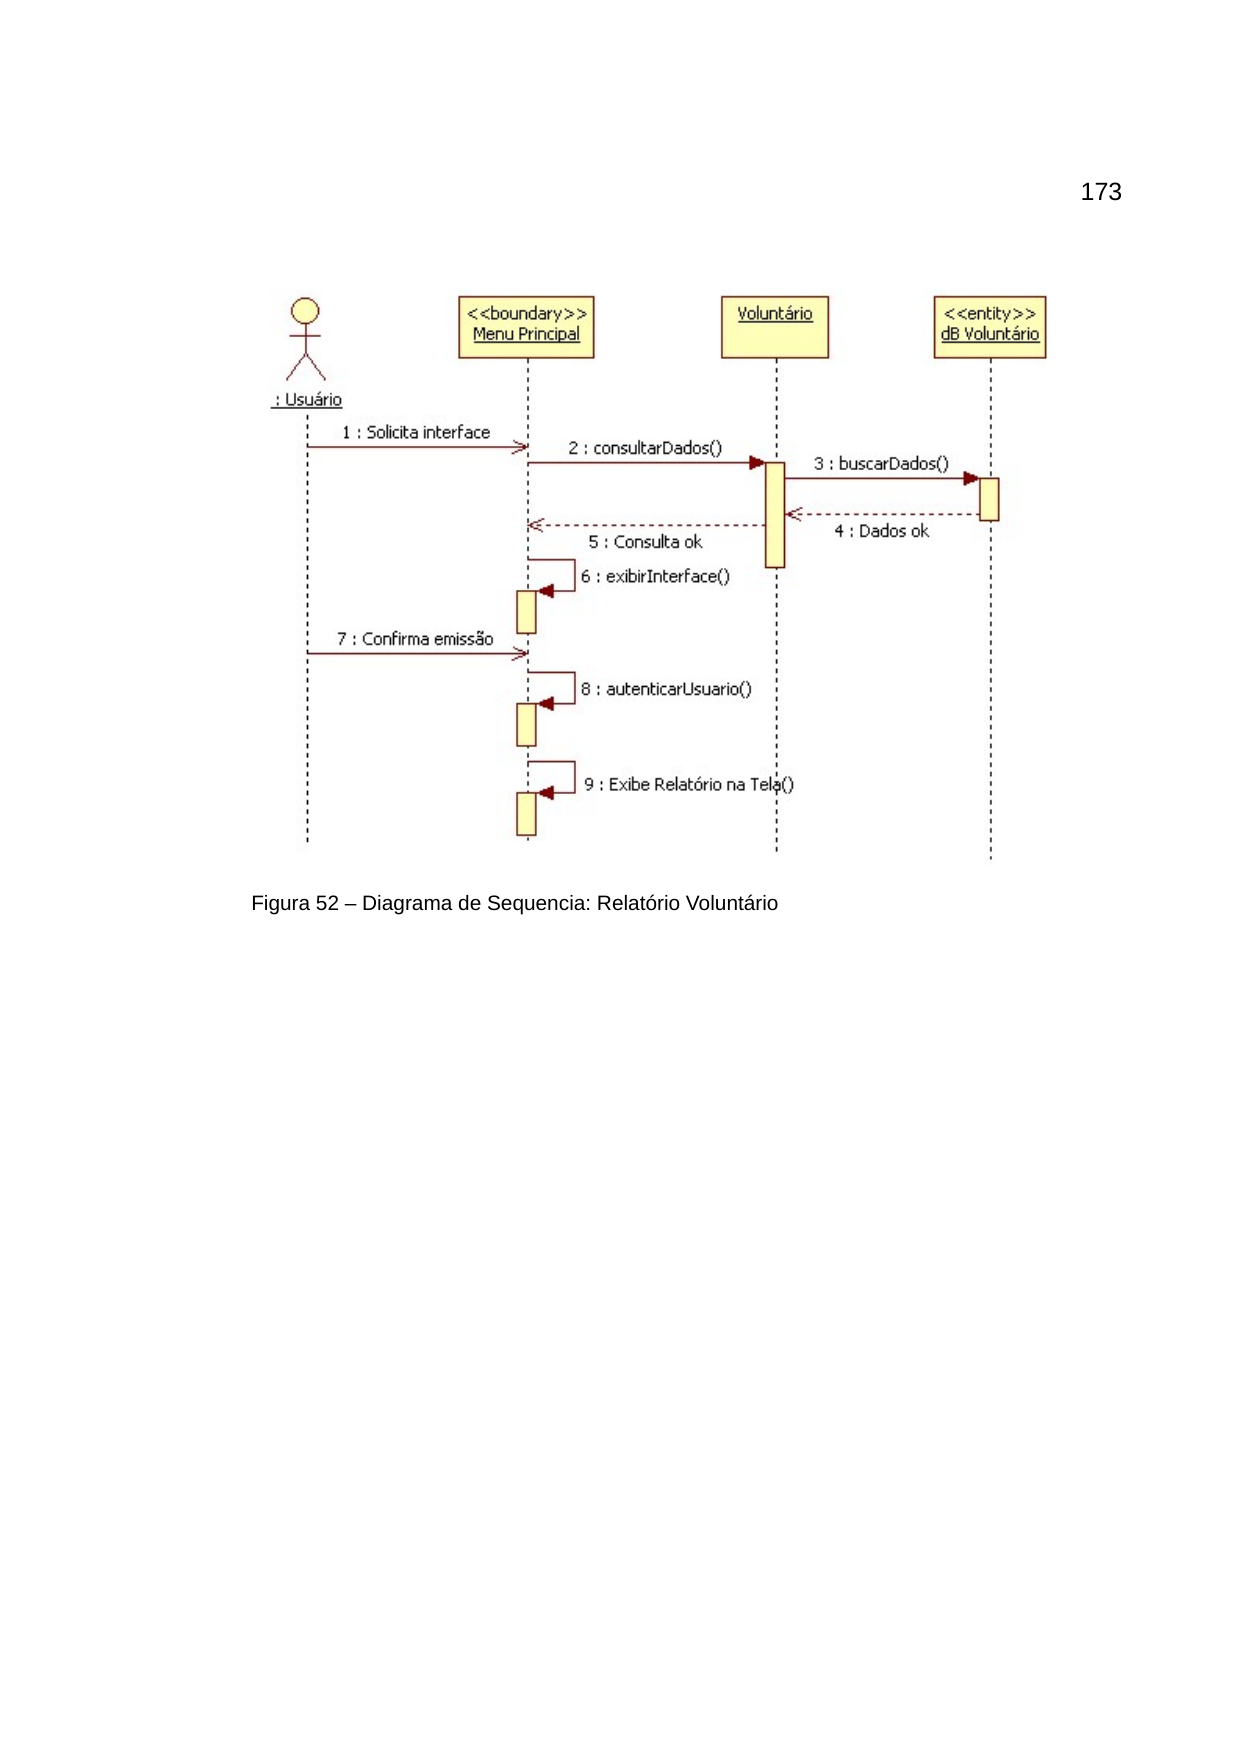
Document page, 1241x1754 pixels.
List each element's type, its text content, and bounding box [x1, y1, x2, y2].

text Figura 52 – Diagrama de Sequencia: Relatório Voluntário [177, 891, 1122, 915]
picture [221, 265, 1078, 891]
